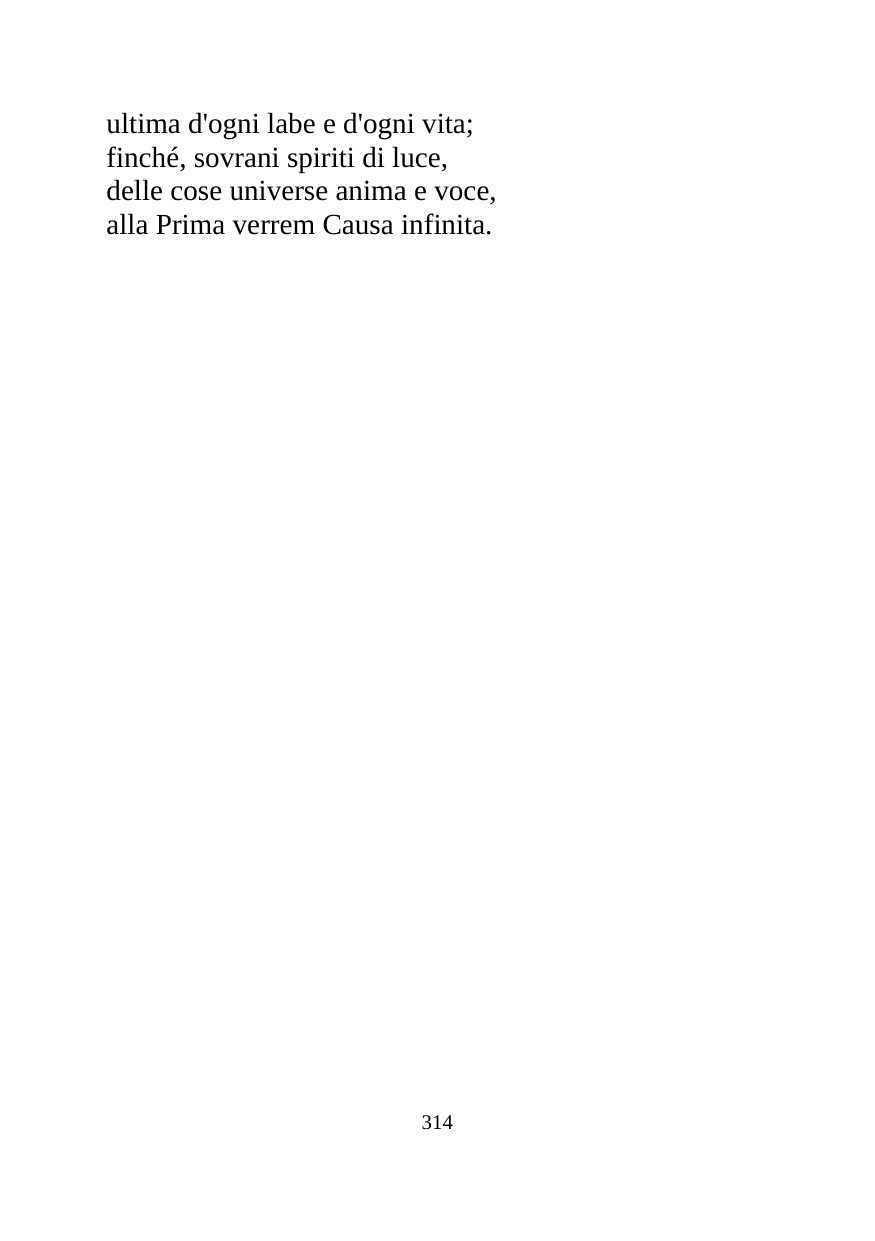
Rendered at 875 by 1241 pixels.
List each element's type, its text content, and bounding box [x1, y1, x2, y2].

text ultima d'ogni labe e d'ogni vita; finché, sovrani spiriti di luce, delle cose universe anima e voce, alla Prima verrem Causa infinita. [106, 106, 768, 240]
